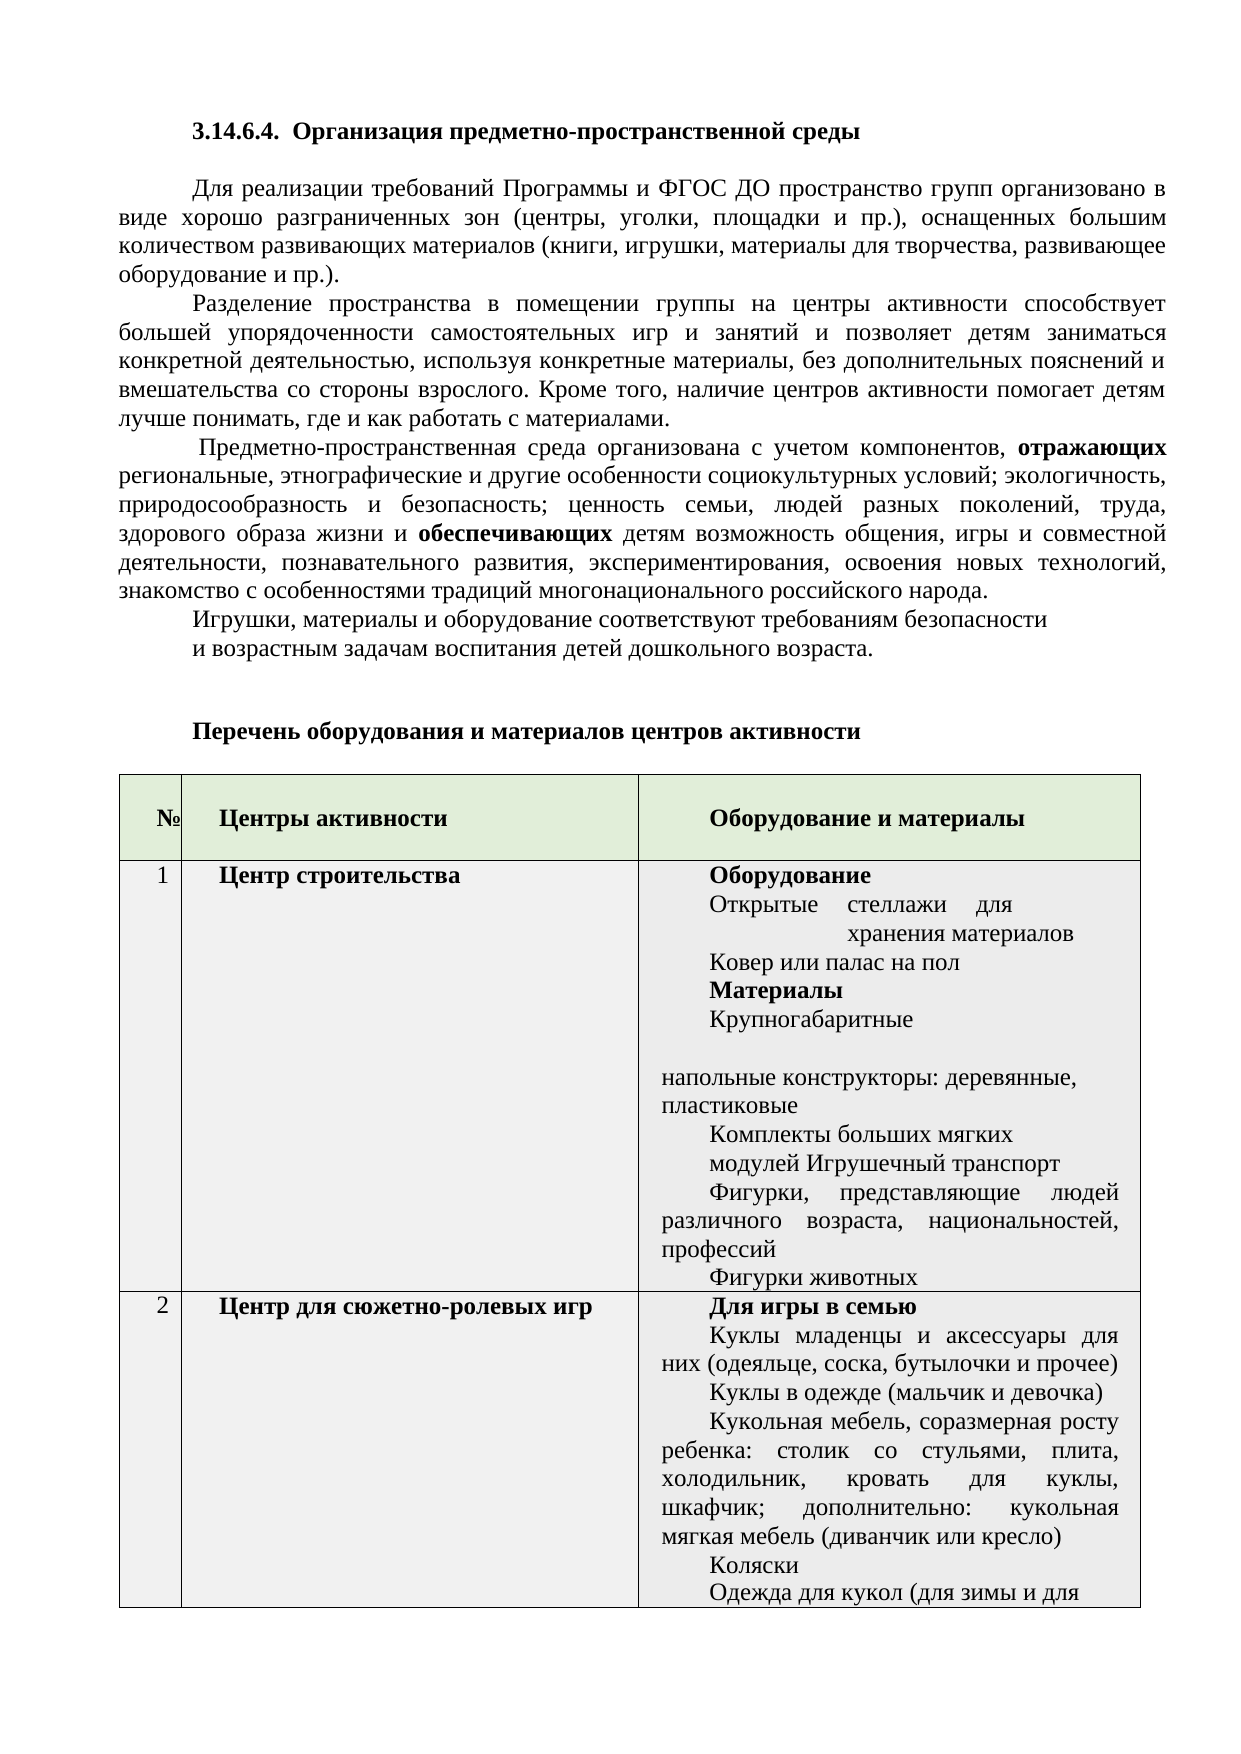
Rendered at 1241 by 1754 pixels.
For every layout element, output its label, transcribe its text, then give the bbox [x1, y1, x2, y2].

subtitle Перечень оборудования и материалов центров активности [192, 716, 1205, 745]
table_cell Для игры в семью Куклы младенцы и аксессуары для них (одеяльце, соска, бутылочки и прочее) Куклы в одежде (мальчик и девочка) Кукольная мебель, соразмерная росту ребенка: столик со стульями, плита, холодильник, кровать для куклы, шкафчик; дополнительно: кукольная мягкая мебель (диванчик или кресло) Коляски Одежда для кукол (для зимы и для [639, 1292, 1140, 1607]
table_cell 1 [120, 861, 181, 1291]
table_cell Центр для сюжетно-ролевых игр [182, 1292, 638, 1607]
table_cell 2 [120, 1292, 181, 1607]
table_header № [120, 775, 181, 860]
table_cell Оборудование Открытые стеллажи для хранения материалов Ковер или палас на пол Материалы Крупногабаритные напольные конструкторы: деревянные, пластиковые Комплекты больших мягких модулей Игрушечный транспорт Фигурки, представляющие людей различного возраста, национальностей, профессий Фигурки животных [639, 861, 1140, 1291]
text Игрушки, материалы и оборудование соответствуют требованиям безопасности и возрастным задачам воспитания детей дошкольного возраста. [192, 604, 1048, 662]
text Для реализации требований Программы и ФГОС ДО пространство групп организовано в виде хорошо разграниченных зон (центры, уголки, площадки и пр.), оснащенных большим количеством развивающих материалов (книги, игрушки, материалы для творчества, развивающее оборудование и пр.). [118, 173, 1167, 288]
table_header Центры активности [182, 775, 638, 860]
table_cell Центр строительства [182, 861, 638, 1291]
text Предметно-пространственная среда организована с учетом компонентов, отражающих региональные, этнографические и другие особенности социокультурных условий; экологичность, природосообразность и безопасность; ценность семьи, людей разных поколений, труда, здорового образа жизни и обеспечивающих детям возможность общения, игры и совместной деятельности, познавательного развития, экспериментирования, освоения новых технологий, знакомство с особенностями традиций многонационального российского народа. [118, 432, 1167, 604]
subtitle Организация предметно-пространственной среды [192, 116, 1205, 144]
text Разделение пространства в помещении группы на центры активности способствует большей упорядоченности самостоятельных игр и занятий и позволяет детям заниматься конкретной деятельностью, используя конкретные материалы, без дополнительных пояснений и вмешательства со стороны взрослого. Кроме того, наличие центров активности помогает детям лучше понимать, где и как работать с материалами. [118, 288, 1166, 432]
table_header Оборудование и материалы [639, 775, 1140, 860]
